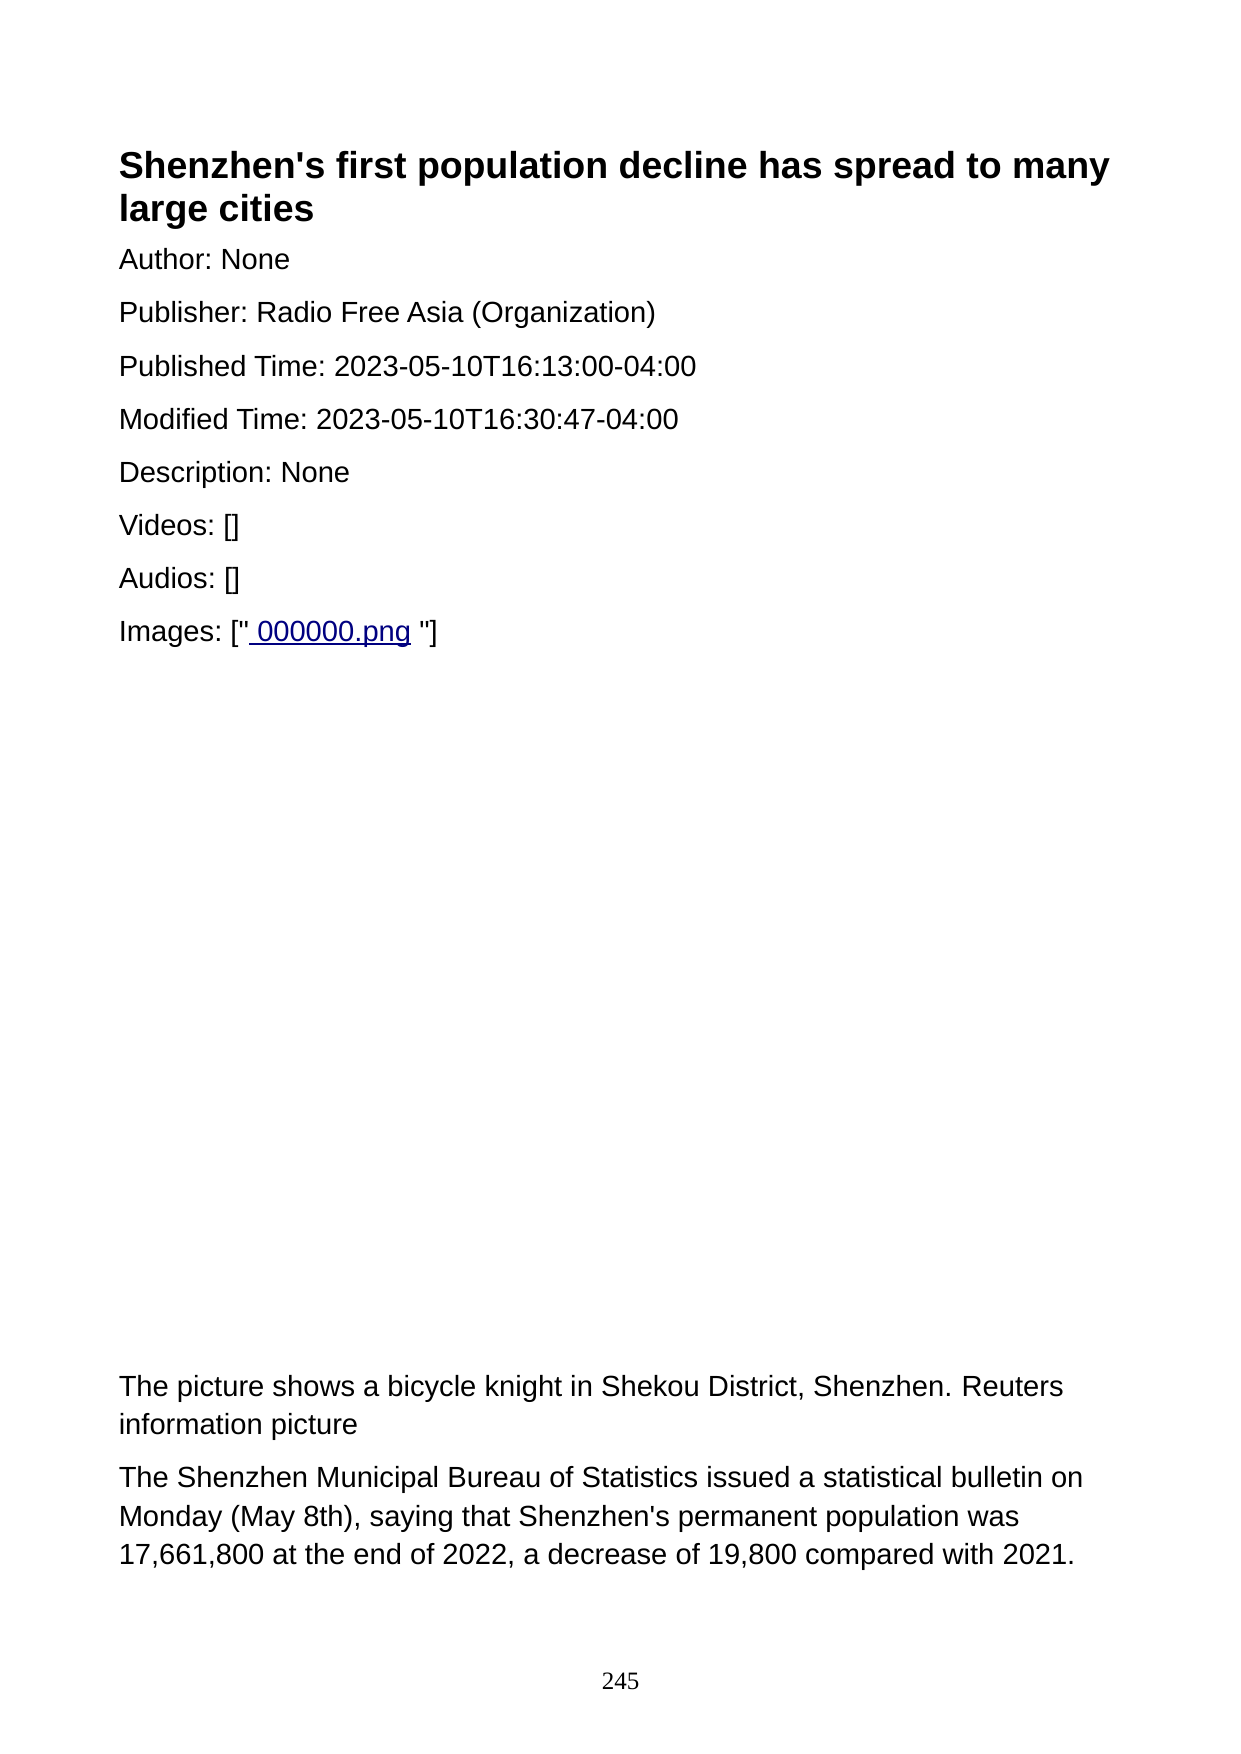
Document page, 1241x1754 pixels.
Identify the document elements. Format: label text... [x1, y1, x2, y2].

text Modified Time: 2023-05-10T16:30:47-04:00 [118, 402, 1122, 435]
text Publisher: Radio Free Asia (Organization) [118, 295, 1122, 329]
text Videos: [] [118, 508, 1122, 541]
text The Shenzhen Municipal Bureau of Statistics issued a statistical bulletin on Monday (May 8th), saying that Shenzhen's permanent population was 17,661,800 at the end of 2022, a decrease of 19,800 compared with 2021. [118, 1460, 1122, 1571]
text Audios: [] [118, 561, 1122, 594]
text Images: [" 000000.png "] [118, 614, 1122, 648]
subtitle Shenzhen's first population decline has spread to many large cities [118, 143, 1122, 230]
text Description: None [118, 455, 1122, 488]
text The picture shows a bicycle knight in Shekou District, Shenzhen. Reuters information picture [118, 667, 1122, 1441]
text Author: None [118, 242, 1122, 276]
text Published Time: 2023-05-10T16:13:00-04:00 [118, 348, 1122, 382]
